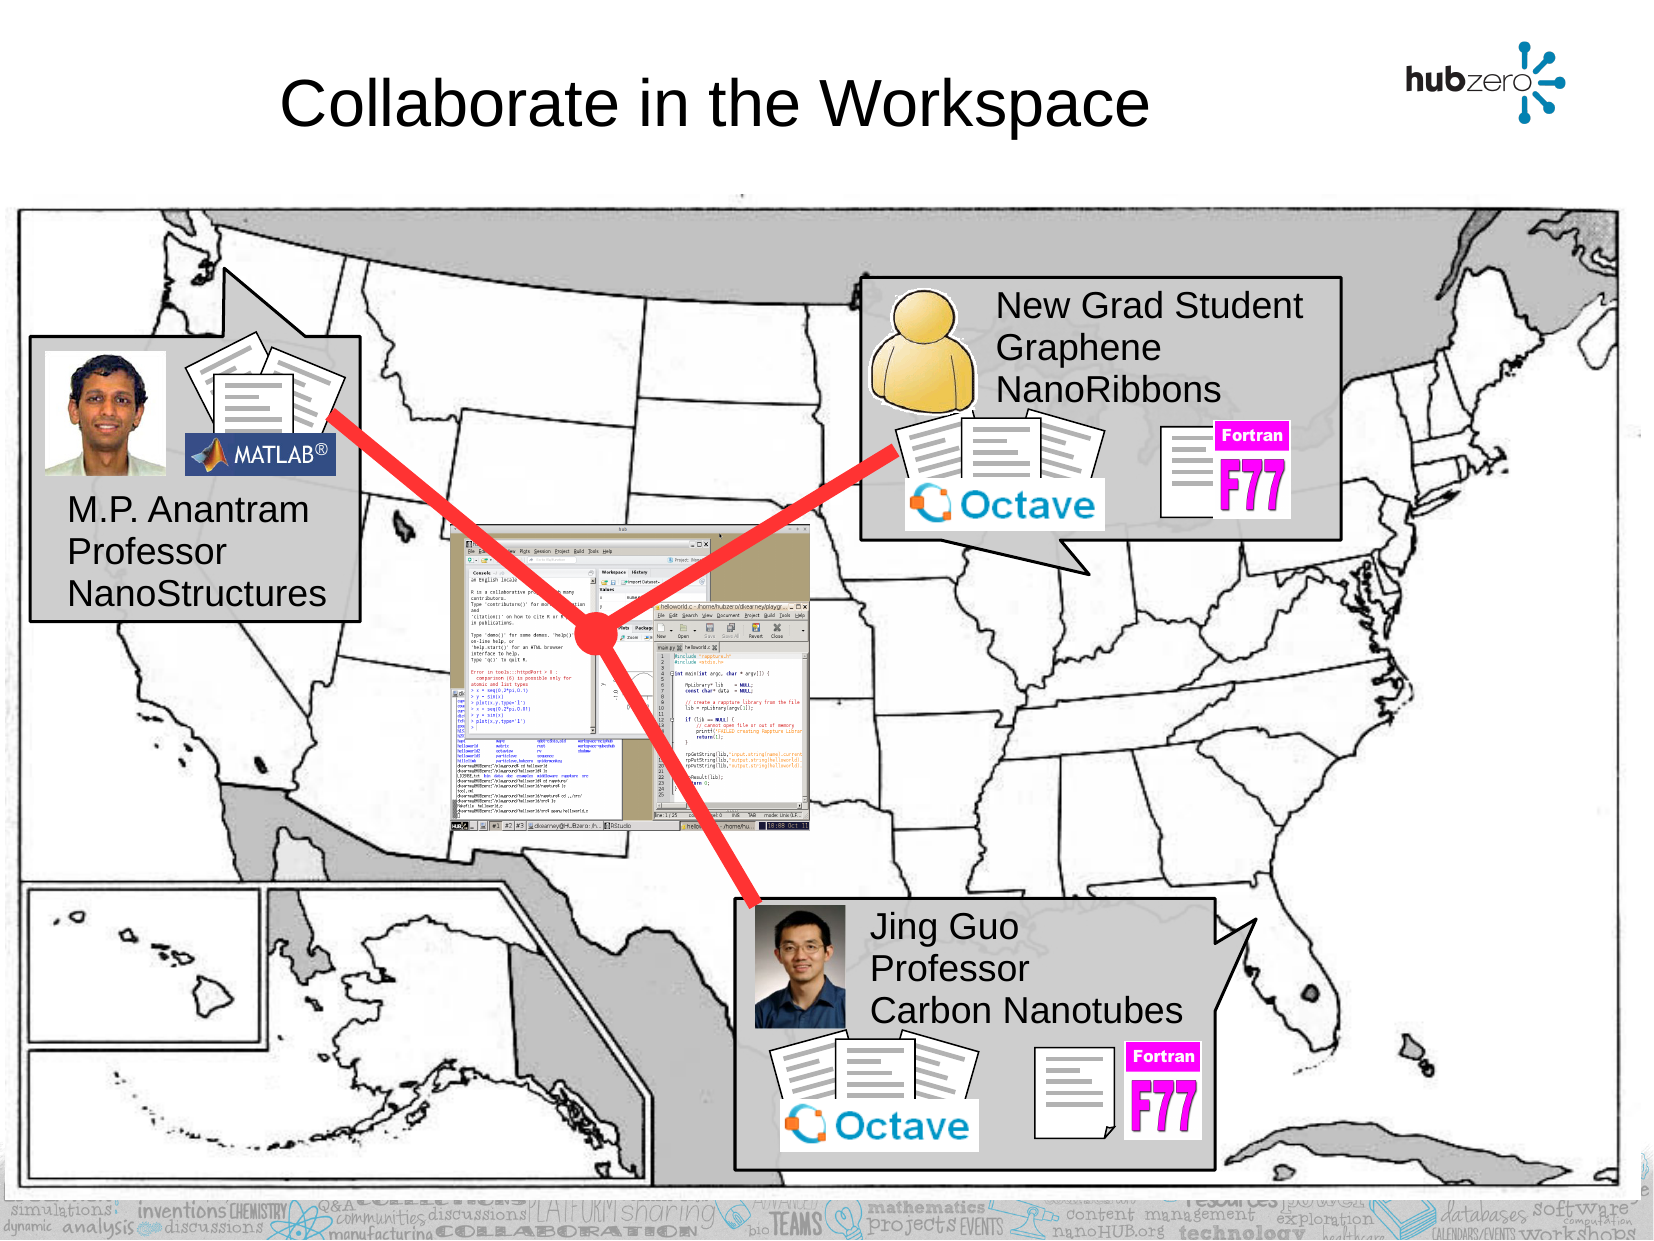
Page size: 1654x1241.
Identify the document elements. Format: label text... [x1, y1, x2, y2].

text_box [735, 898, 1257, 1171]
text_box New Grad Student Graphene NanoRibbons [980, 277, 1319, 419]
text_box Jing Guo Professor Carbon Nanotubes [855, 898, 1199, 1040]
text_box [30, 268, 361, 622]
title Collaborate in the Workspace [82, 46, 1351, 161]
picture [0, 194, 1654, 1240]
picture [1402, 38, 1569, 127]
text_box [860, 277, 1342, 575]
text_box M.P. Anantram Professor NanoStructures [52, 480, 342, 622]
